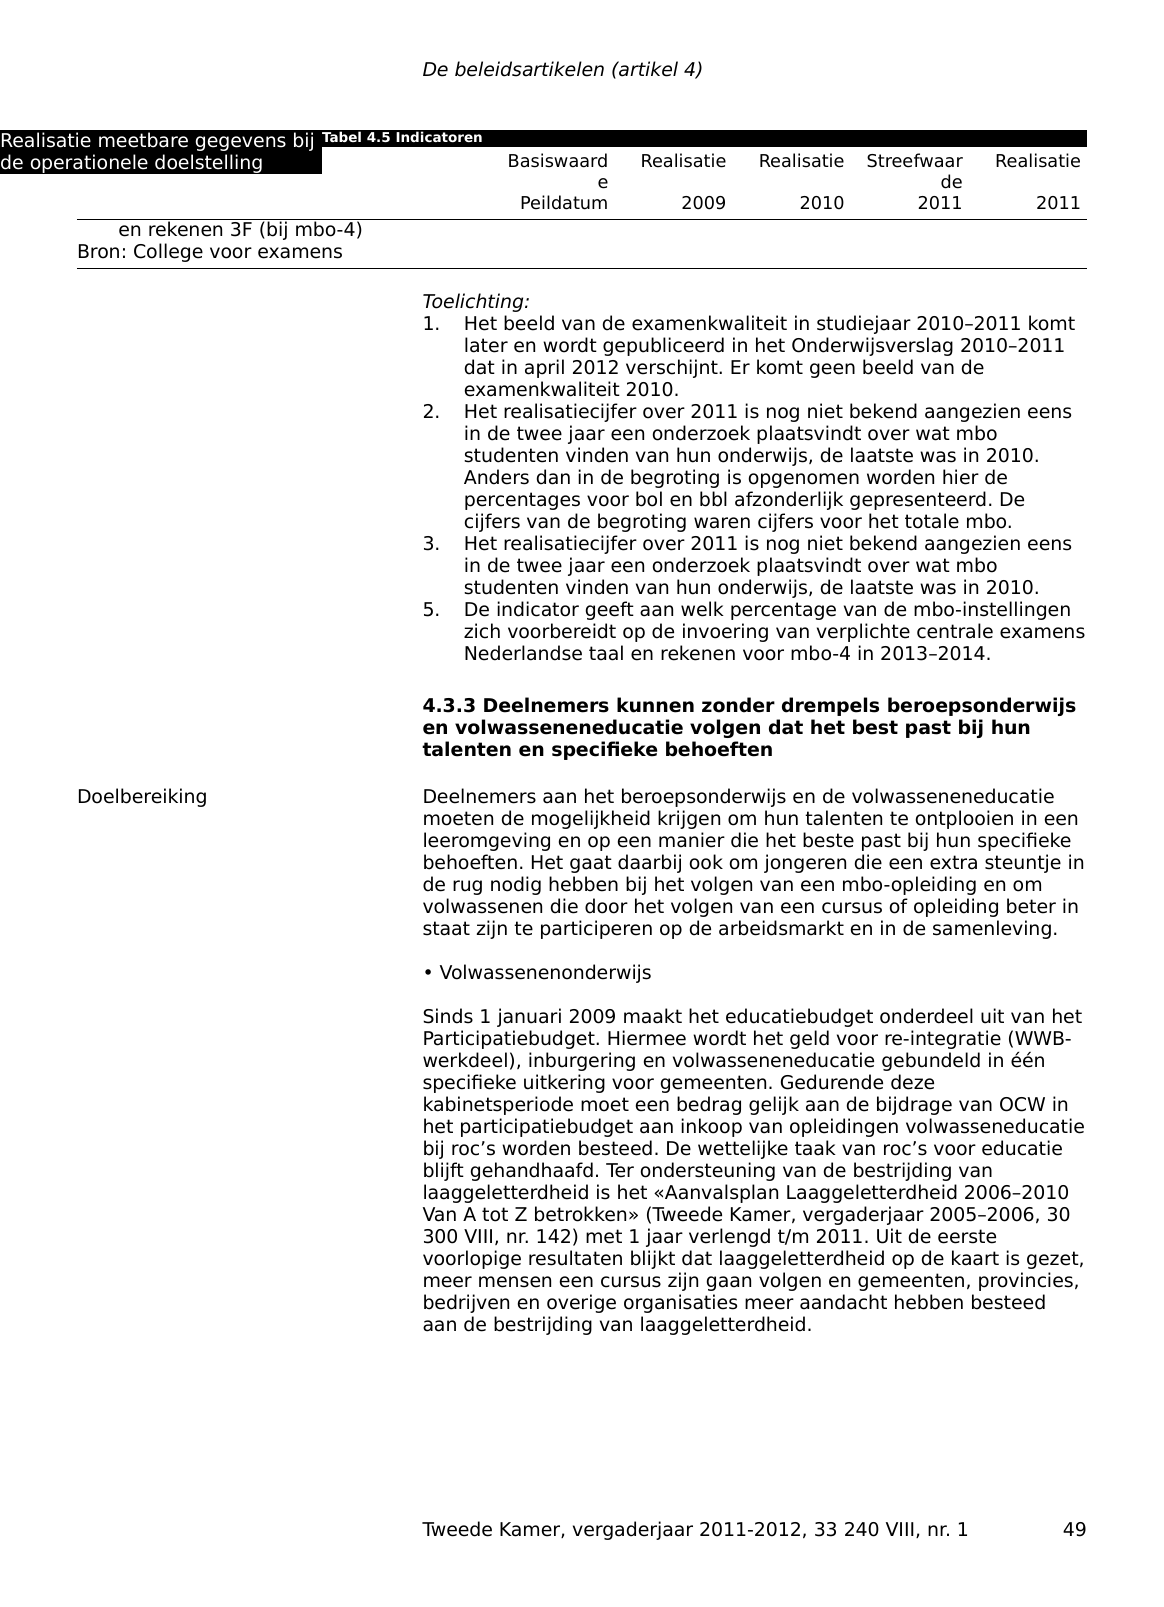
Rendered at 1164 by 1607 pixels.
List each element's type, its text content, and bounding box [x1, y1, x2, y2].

table_cell 2009 [614, 193, 732, 219]
table_cell [850, 220, 968, 241]
text Sinds 1 januari 2009 maakt het educatiebudget onderdeel uit van het Participatiebudget. Hiermee wordt het geld voor re-integratie (WWB-werkdeel), inburgering en volwasseneneducatie gebundeld in één specifieke uitkering voor gemeenten. Gedurende deze kabinetsperiode moet een bedrag gelijk aan de bijdrage van OCW in het participatiebudget aan inkoop van opleidingen volwasseneducatie bij roc’s worden besteed. De wettelijke taak van roc’s voor educatie blijft gehandhaafd. Ter ondersteuning van de bestrijding van laaggeletterdheid is het «Aanvalsplan Laaggeletterdheid 2006–2010 Van A tot Z betrokken» (Tweede Kamer, vergaderjaar 2005–2006, 30 300 VIII, nr. 142) met 1 jaar verlengd t/m 2011. Uit de eerste voorlopige resultaten blijkt dat laaggeletterdheid op de kaart is gezet, meer mensen een cursus zijn gaan volgen en gemeenten, provincies, bedrijven en overige organisaties meer aandacht hebben besteed aan de bestrijding van laaggeletterdheid. [422, 1006, 1087, 1336]
table_cell [732, 220, 850, 241]
table_cell [496, 241, 614, 268]
table_cell Basiswaarde [496, 147, 614, 193]
table_cell [614, 241, 732, 268]
subtitle • Volwassenenonderwijs [422, 962, 1087, 984]
table_cell 2011 [969, 193, 1087, 219]
text 2. Het realisatiecijfer over 2011 is nog niet bekend aangezien eens in de twee jaar een onderzoek plaatsvindt over wat mbo studenten vinden van hun onderwijs, de laatste was in 2010. Anders dan in de begroting is opgenomen worden hier de percentages voor bol en bbl afzonderlijk gepresenteerd. De cijfers van de begroting waren cijfers voor het totale mbo. [422, 401, 1087, 533]
table_cell Indicator [77, 147, 496, 193]
table_cell [969, 220, 1087, 241]
table_cell [496, 220, 614, 241]
text 5. De indicator geeft aan welk percentage van de mbo-instellingen zich voorbereidt op de invoering van verplichte centrale examens Nederlandse taal en rekenen voor mbo-4 in 2013–2014. [422, 599, 1087, 665]
table_cell 2011 [850, 193, 968, 219]
text 1. Het beeld van de examenkwaliteit in studiejaar 2010–2011 komt later en wordt gepubliceerd in het Onderwijsverslag 2010–2011 dat in april 2012 verschijnt. Er komt geen beeld van de examenkwaliteit 2010. [422, 313, 1087, 401]
table_cell Bron: College voor examens [77, 241, 496, 268]
subtitle 4.3.3 Deelnemers kunnen zonder drempels beroepsonderwijs en volwasseneneducatie volgen dat het best past bij hun talenten en specifieke behoeften [422, 695, 1087, 761]
table_cell en rekenen 3F (bij mbo-4) [112, 220, 496, 241]
table_cell [77, 220, 112, 241]
table_header Tabel 4.5 Indicatoren [0, 130, 1087, 174]
table_cell Realisatie [732, 147, 850, 193]
text Deelnemers aan het beroepsonderwijs en de volwasseneneducatie moeten de mogelijkheid krijgen om hun talenten te ontplooien in een leeromgeving en op een manier die het beste past bij hun specifieke behoeften. Het gaat daarbij ook om jongeren die een extra steuntje in de rug nodig hebben bij het volgen van een mbo-opleiding en om volwassenen die door het volgen van een cursus of opleiding beter in staat zijn te participeren op de arbeidsmarkt en in de samenleving. [422, 786, 1087, 939]
table_cell Peildatum [496, 193, 614, 219]
subtitle Toelichting: [422, 291, 1087, 313]
text Doelbereiking [77, 786, 399, 808]
table_cell [77, 193, 496, 219]
table_cell [969, 241, 1087, 268]
table_cell Streefwaarde [850, 147, 968, 193]
table_cell Realisatie [969, 147, 1087, 193]
table_cell [614, 220, 732, 241]
table_cell 2010 [732, 193, 850, 219]
text 3. Het realisatiecijfer over 2011 is nog niet bekend aangezien eens in de twee jaar een onderzoek plaatsvindt over wat mbo studenten vinden van hun onderwijs, de laatste was in 2010. [422, 533, 1087, 599]
table_cell [850, 241, 968, 268]
table_cell [732, 241, 850, 268]
table_cell Realisatie [614, 147, 732, 193]
